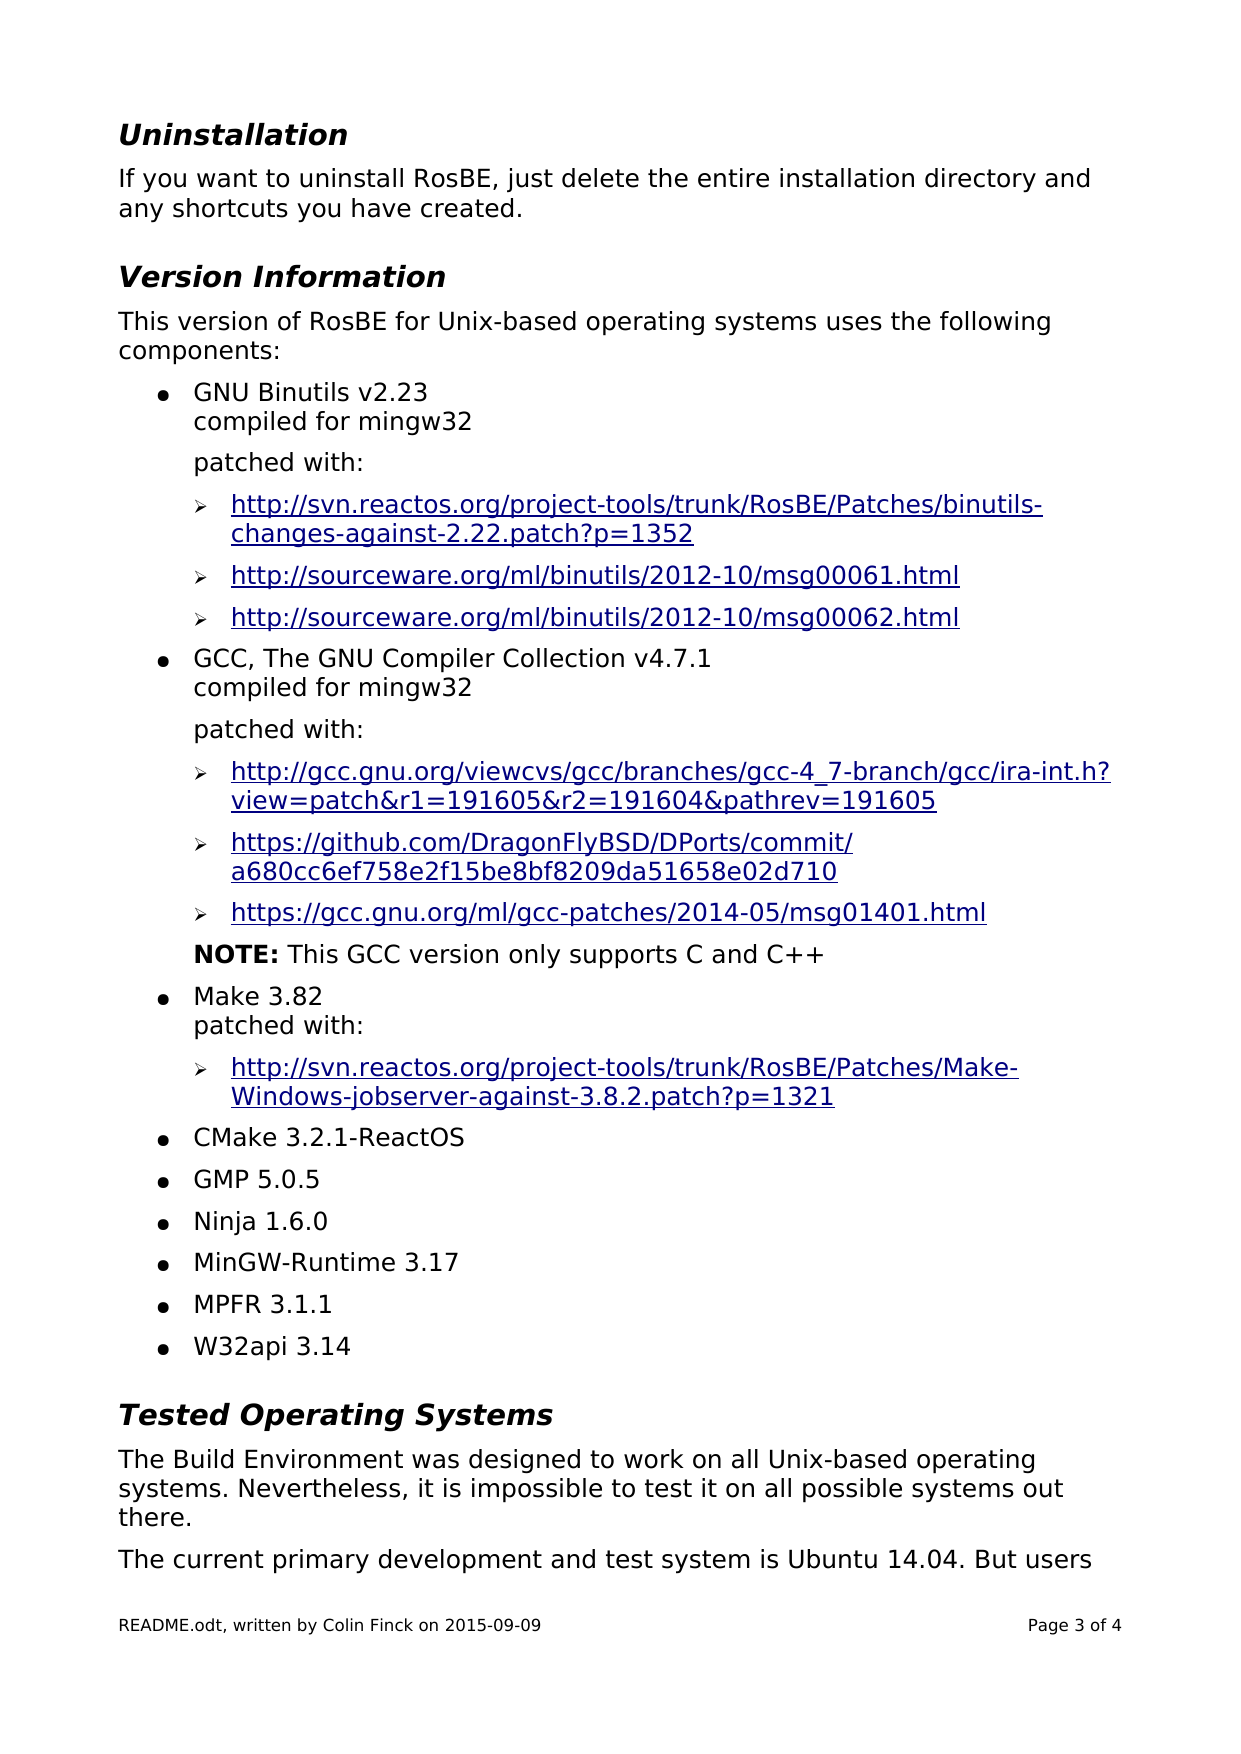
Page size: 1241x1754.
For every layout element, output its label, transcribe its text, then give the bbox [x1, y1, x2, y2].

list W32api 3.14 [156, 1332, 1122, 1361]
list patched with: [156, 715, 1122, 744]
subtitle Uninstallation [118, 118, 1122, 152]
list patched with: [156, 448, 1122, 478]
list http://sourceware.org/ml/binutils/2012-10/msg00062.html [193, 603, 1122, 632]
list https://gcc.gnu.org/ml/gcc-patches/2014-05/msg01401.html [193, 898, 1122, 928]
subtitle Version Information [118, 260, 1122, 294]
list http://svn.reactos.org/project-tools/trunk/RosBE/Patches/binutils-changes-against-2.22.patch?p=1352 [193, 490, 1122, 548]
list http://svn.reactos.org/project-tools/trunk/RosBE/Patches/Make-Windows-jobserver-against-3.8.2.patch?p=1321 [193, 1053, 1122, 1111]
list MinGW-Runtime 3.17 [156, 1248, 1122, 1278]
list GMP 5.0.5 [156, 1165, 1122, 1194]
list http://gcc.gnu.org/viewcvs/gcc/branches/gcc-4_7-branch/gcc/ira-int.h?view=patch&r1=191605&r2=191604&pathrev=191605 [193, 757, 1122, 815]
list https://github.com/DragonFlyBSD/DPorts/commit/a680cc6ef758e2f15be8bf8209da51658e02d710 [193, 828, 1122, 886]
list GNU Binutils v2.23 compiled for mingw32 [156, 378, 1122, 436]
text The current primary development and test system is Ubuntu 14.04. But users [118, 1545, 1122, 1574]
list http://sourceware.org/ml/binutils/2012-10/msg00061.html [193, 561, 1122, 590]
text The Build Environment was designed to work on all Unix-based operating systems. Nevertheless, it is impossible to test it on all possible systems out there. [118, 1445, 1122, 1532]
list GCC, The GNU Compiler Collection v4.7.1 compiled for mingw32 [156, 644, 1122, 703]
list MPFR 3.1.1 [156, 1290, 1122, 1319]
list Make 3.82 patched with: [156, 982, 1122, 1040]
list Ninja 1.6.0 [156, 1207, 1122, 1236]
list CMake 3.2.1-ReactOS [156, 1123, 1122, 1153]
list NOTE: This GCC version only supports C and C++ [156, 940, 1122, 969]
text If you want to uninstall RosBE, just delete the entire installation directory and any shortcuts you have created. [118, 164, 1122, 223]
subtitle Tested Operating Systems [118, 1398, 1122, 1432]
text This version of RosBE for Unix-based operating systems uses the following components: [118, 307, 1122, 365]
